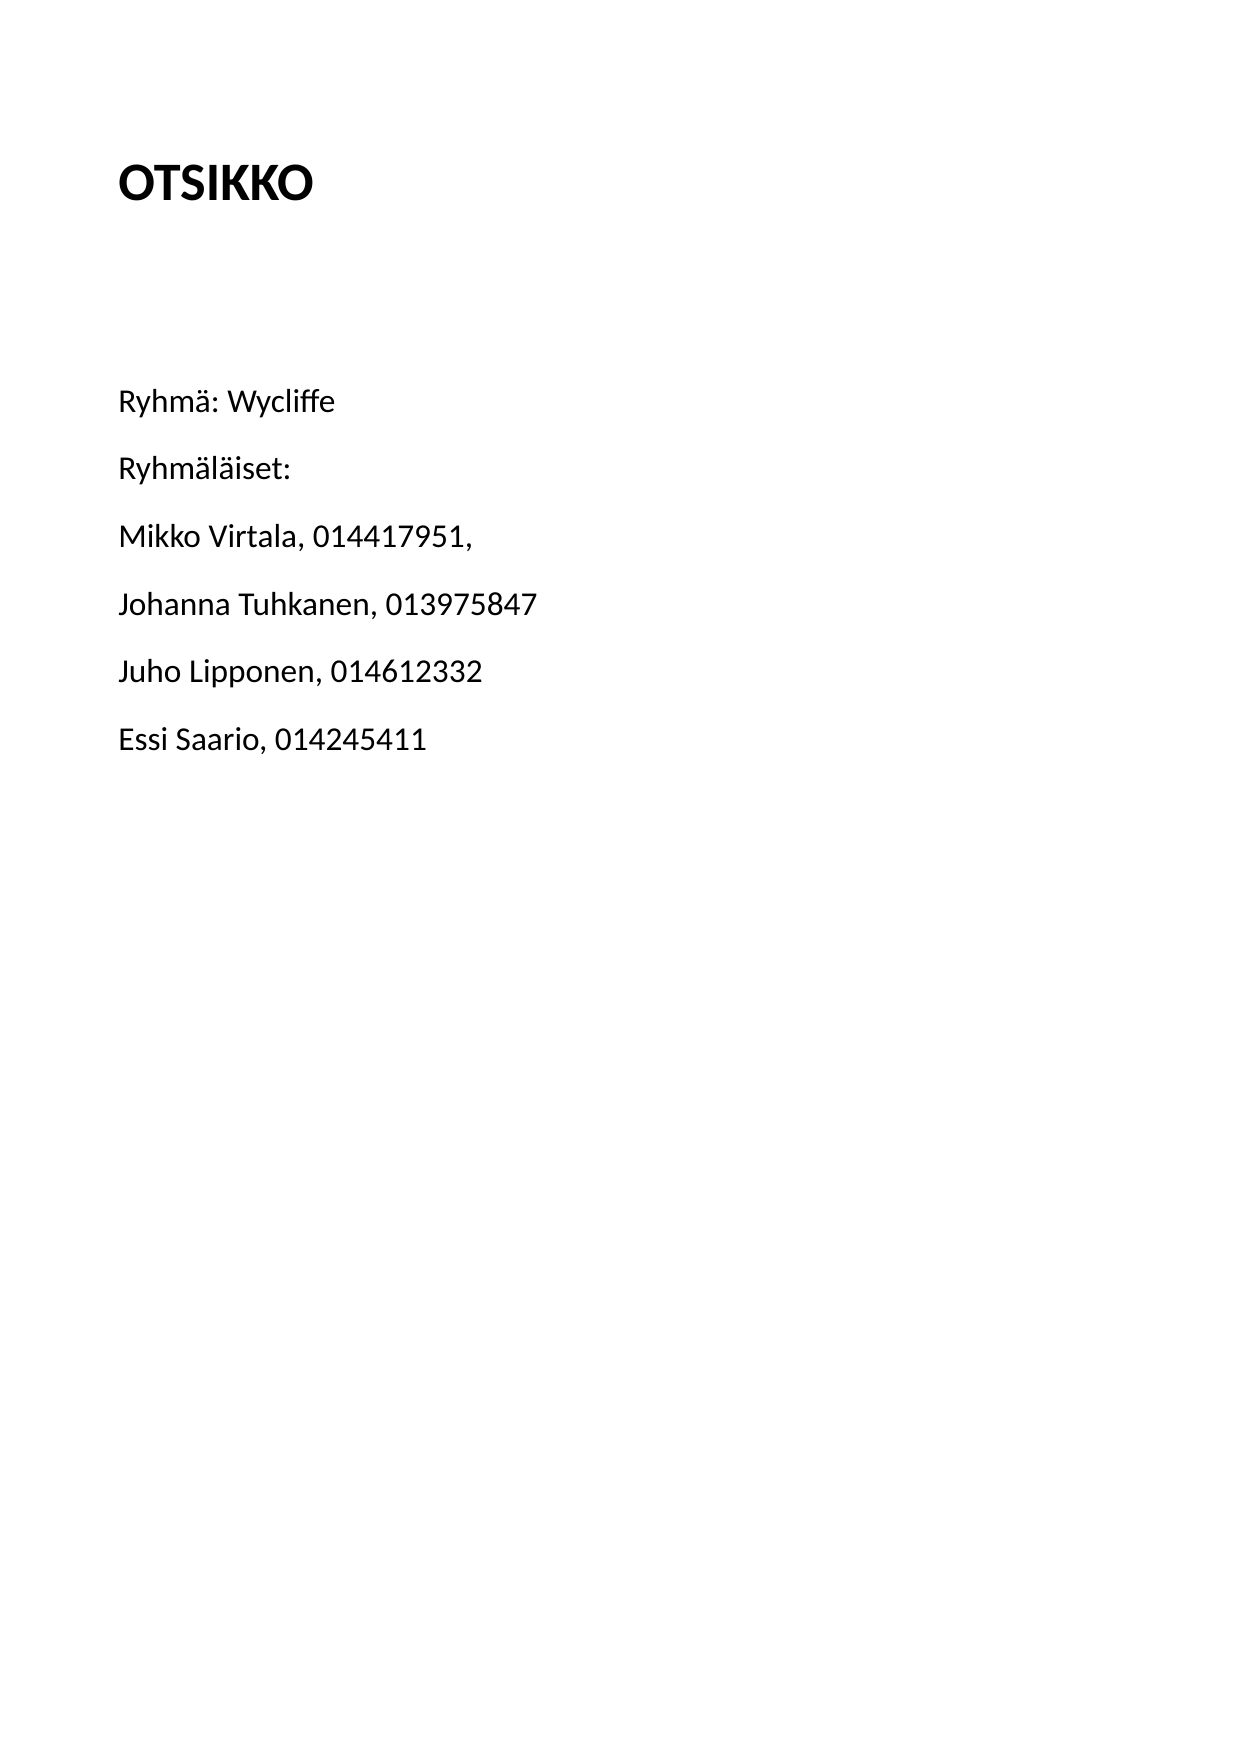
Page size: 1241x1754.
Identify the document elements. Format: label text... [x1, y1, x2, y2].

text Ryhmäläiset: [118, 447, 1122, 488]
text Juho Lipponen, 014612332 [118, 650, 1122, 691]
text OTSIKKO [118, 148, 1122, 214]
text Ryhmä: Wycliffe [118, 380, 1122, 420]
text Johanna Tuhkanen, 013975847 [118, 582, 1122, 623]
text Mikko Virtala, 014417951, [118, 515, 1122, 556]
text Essi Saario, 014245411 [118, 718, 1122, 758]
